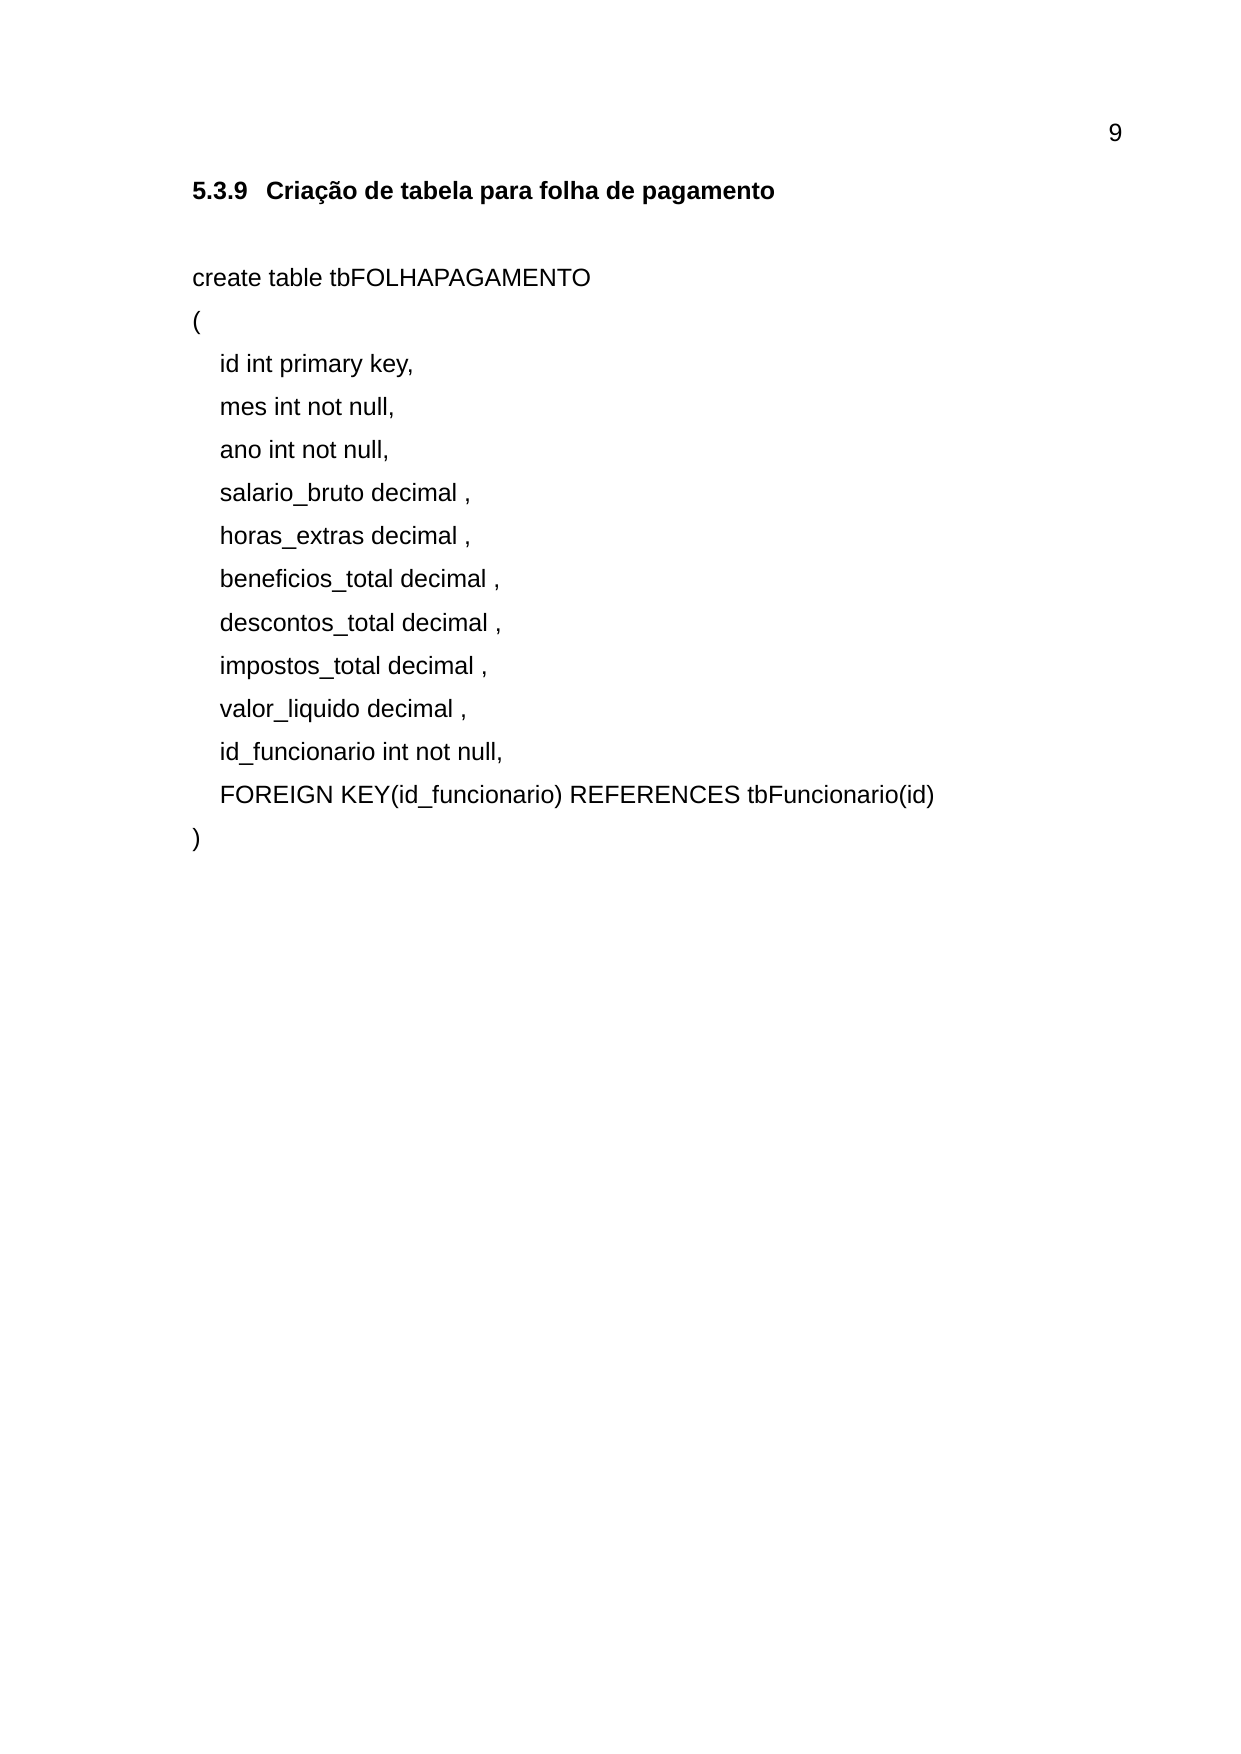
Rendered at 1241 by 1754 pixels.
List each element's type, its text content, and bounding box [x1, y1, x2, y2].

text FOREIGN KEY(id_funcionario) REFERENCES tbFuncionario(id) [118, 780, 1122, 809]
text ) [118, 823, 1122, 852]
text id int primary key, [118, 349, 1122, 378]
text salario_bruto decimal , [118, 478, 1122, 507]
text beneficios_total decimal , [118, 564, 1122, 593]
text ano int not null, [118, 435, 1122, 464]
subtitle Criação de tabela para folha de pagamento [118, 176, 1122, 205]
text create table tbFOLHAPAGAMENTO [118, 263, 1122, 291]
text valor_liquido decimal , [118, 694, 1122, 723]
text descontos_total decimal , [118, 608, 1122, 636]
text impostos_total decimal , [118, 651, 1122, 679]
text id_funcionario int not null, [118, 737, 1122, 766]
text ( [118, 306, 1122, 334]
text horas_extras decimal , [118, 521, 1122, 550]
text mes int not null, [118, 392, 1122, 421]
